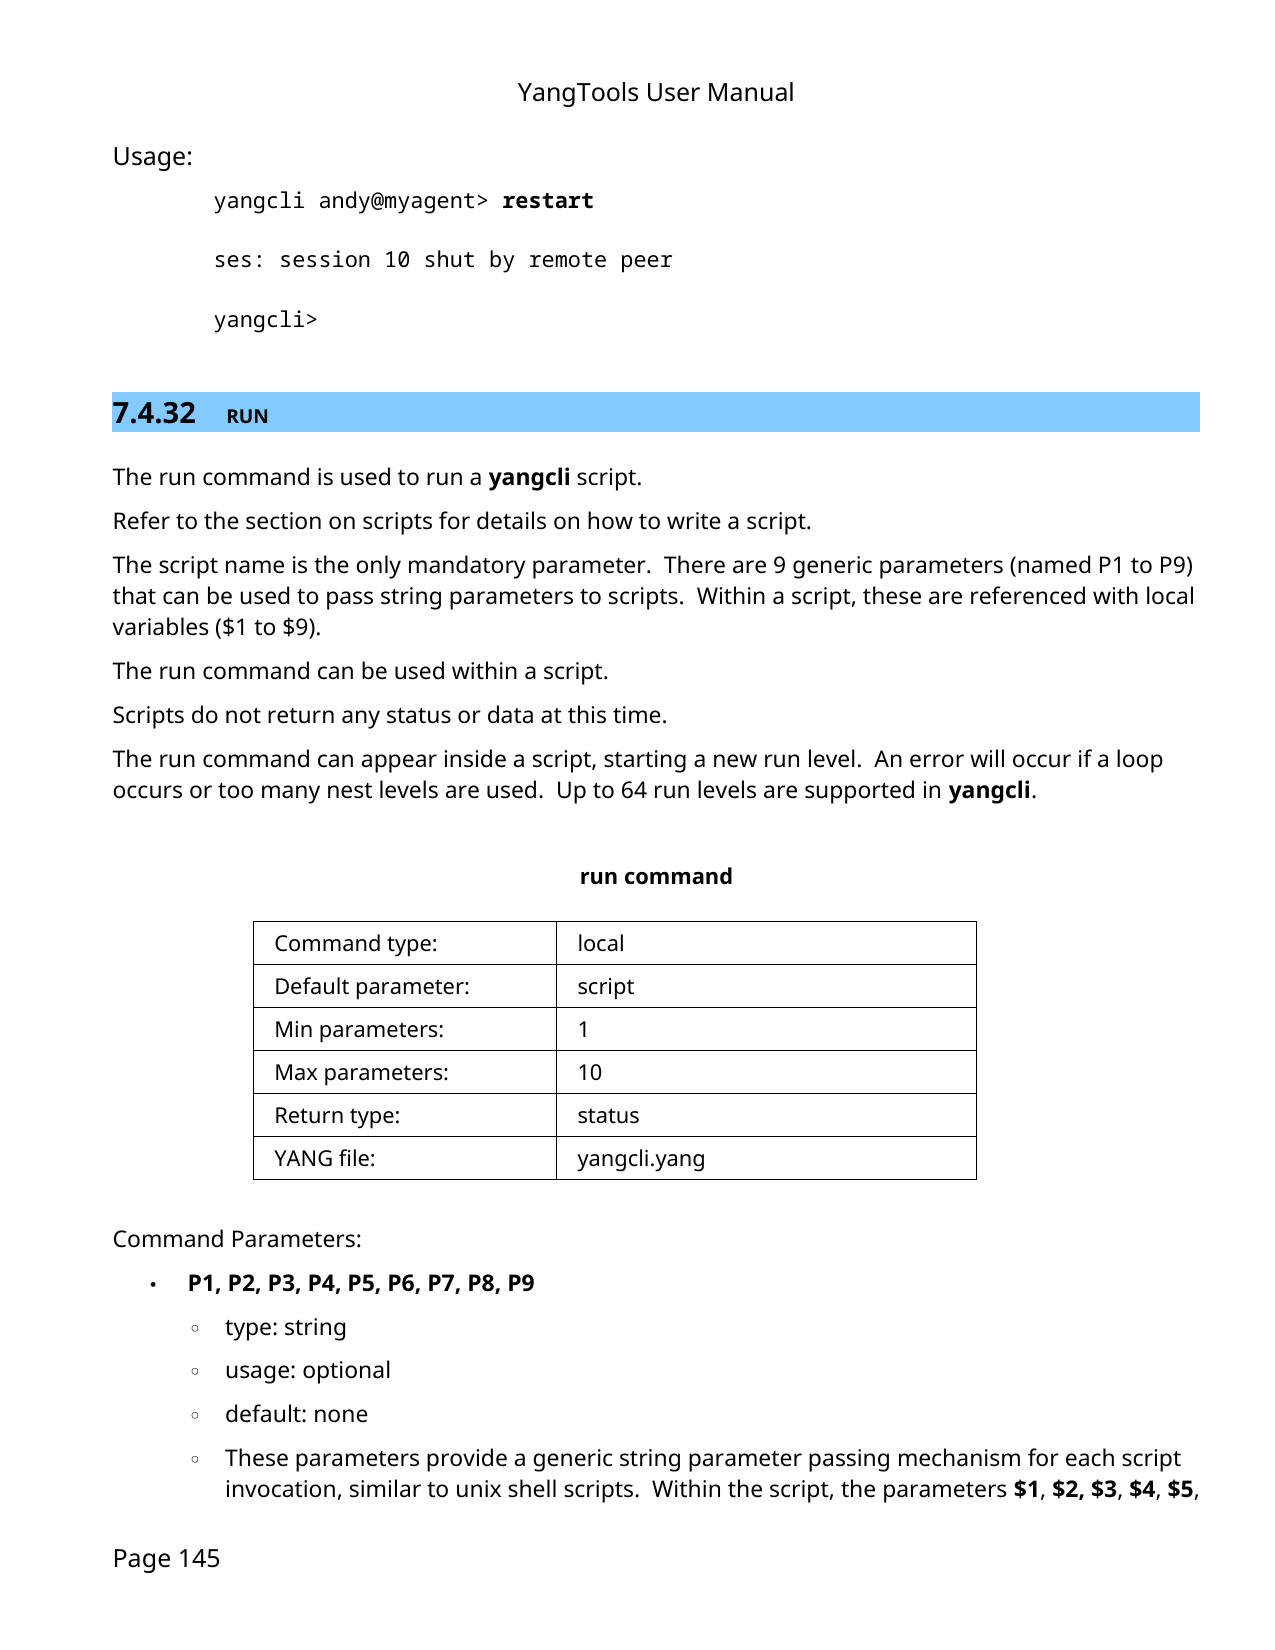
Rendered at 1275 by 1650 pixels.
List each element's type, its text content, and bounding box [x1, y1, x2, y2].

text The run command is used to run a yangcli script. [112, 461, 1200, 493]
text The run command can appear inside a script, starting a new run level. An error will occur if a loop occurs or too many nest levels are used. Up to 64 run levels are supported in yangcli. [112, 743, 1200, 805]
text The script name is the only mandatory parameter. There are 9 generic parameters (named P1 to P9) that can be used to pass string parameters to scripts. Within a script, these are referenced with local variables ($1 to $9). [112, 549, 1200, 643]
table_header Command type: [254, 922, 556, 964]
text yangcli andy@myagent> restart ses: session 10 shut by remote peer yangcli> [139, 184, 1200, 363]
text The run command can be used within a script. [112, 655, 1200, 686]
text Scripts do not return any status or data at this time. [112, 699, 1200, 730]
list type: string [187, 1311, 1200, 1342]
text Usage: [112, 138, 1200, 173]
subtitle run command [127, 861, 1185, 891]
list P1, P2, P3, P4, P5, P6, P7, P8, P9 [150, 1267, 1200, 1298]
text Command Parameters: [112, 1223, 1200, 1254]
list default: none [187, 1398, 1200, 1429]
table_cell Min parameters: [254, 1008, 556, 1050]
table_cell status [557, 1094, 976, 1136]
table_cell yangcli.yang [557, 1137, 976, 1178]
table_cell 10 [557, 1051, 976, 1093]
table_header local [557, 922, 976, 964]
table_cell YANG file: [254, 1137, 556, 1178]
text Refer to the section on scripts for details on how to write a script. [112, 505, 1200, 536]
table_cell 1 [557, 1008, 976, 1050]
table_cell script [557, 965, 976, 1007]
table_cell Return type: [254, 1094, 556, 1136]
list usage: optional [187, 1354, 1200, 1386]
subtitle run [112, 392, 1200, 432]
list These parameters provide a generic string parameter passing mechanism for each script invocation, similar to unix shell scripts. Within the script, the parameters $1, $2, $3, $4, $5, [187, 1442, 1200, 1504]
table_cell Default parameter: [254, 965, 556, 1007]
table_cell Max parameters: [254, 1051, 556, 1093]
